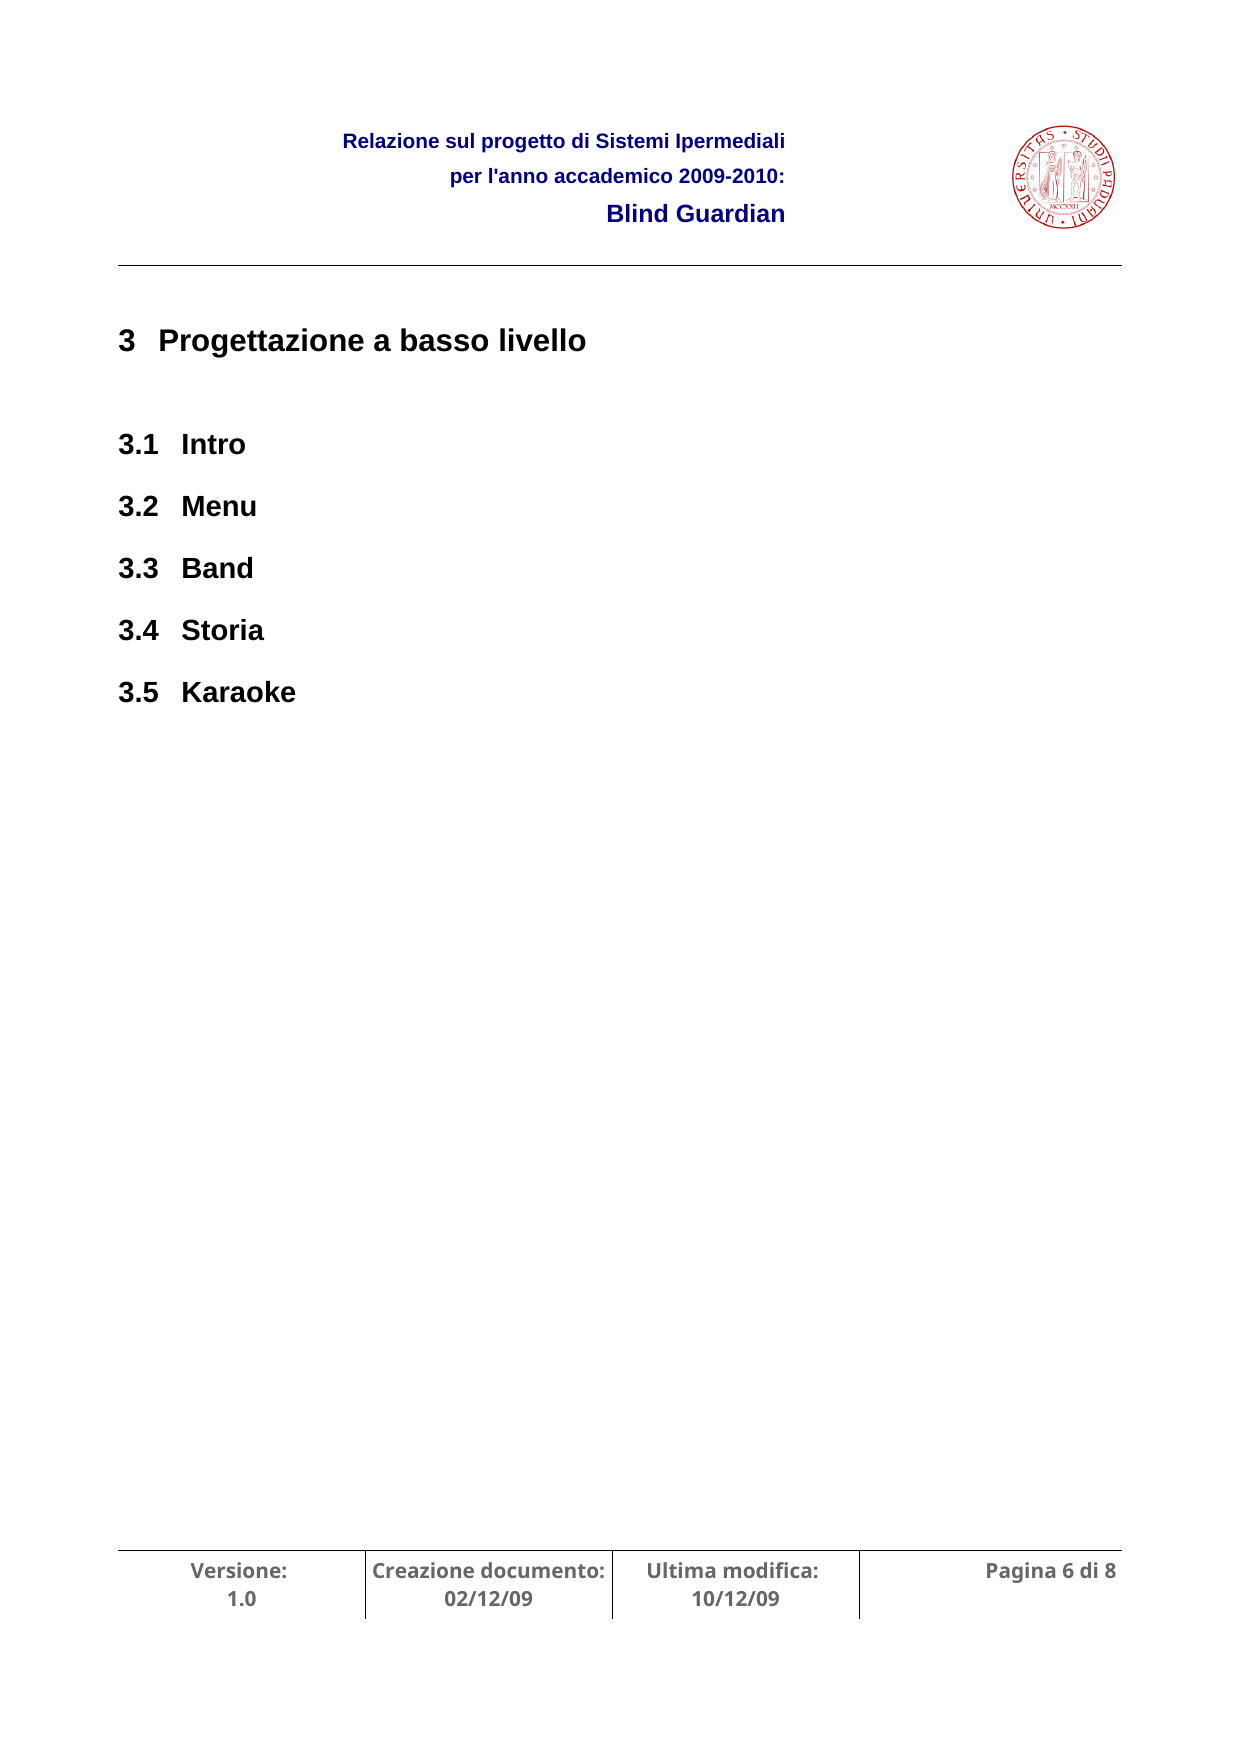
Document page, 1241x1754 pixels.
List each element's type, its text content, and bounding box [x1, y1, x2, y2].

subtitle Intro [118, 428, 1122, 460]
subtitle Progettazione a basso livello [118, 323, 1122, 358]
subtitle Menu [118, 490, 1122, 522]
subtitle Storia [118, 614, 1122, 647]
subtitle Karaoke [118, 676, 1122, 709]
subtitle Band [118, 552, 1122, 585]
picture [1010, 123, 1117, 231]
